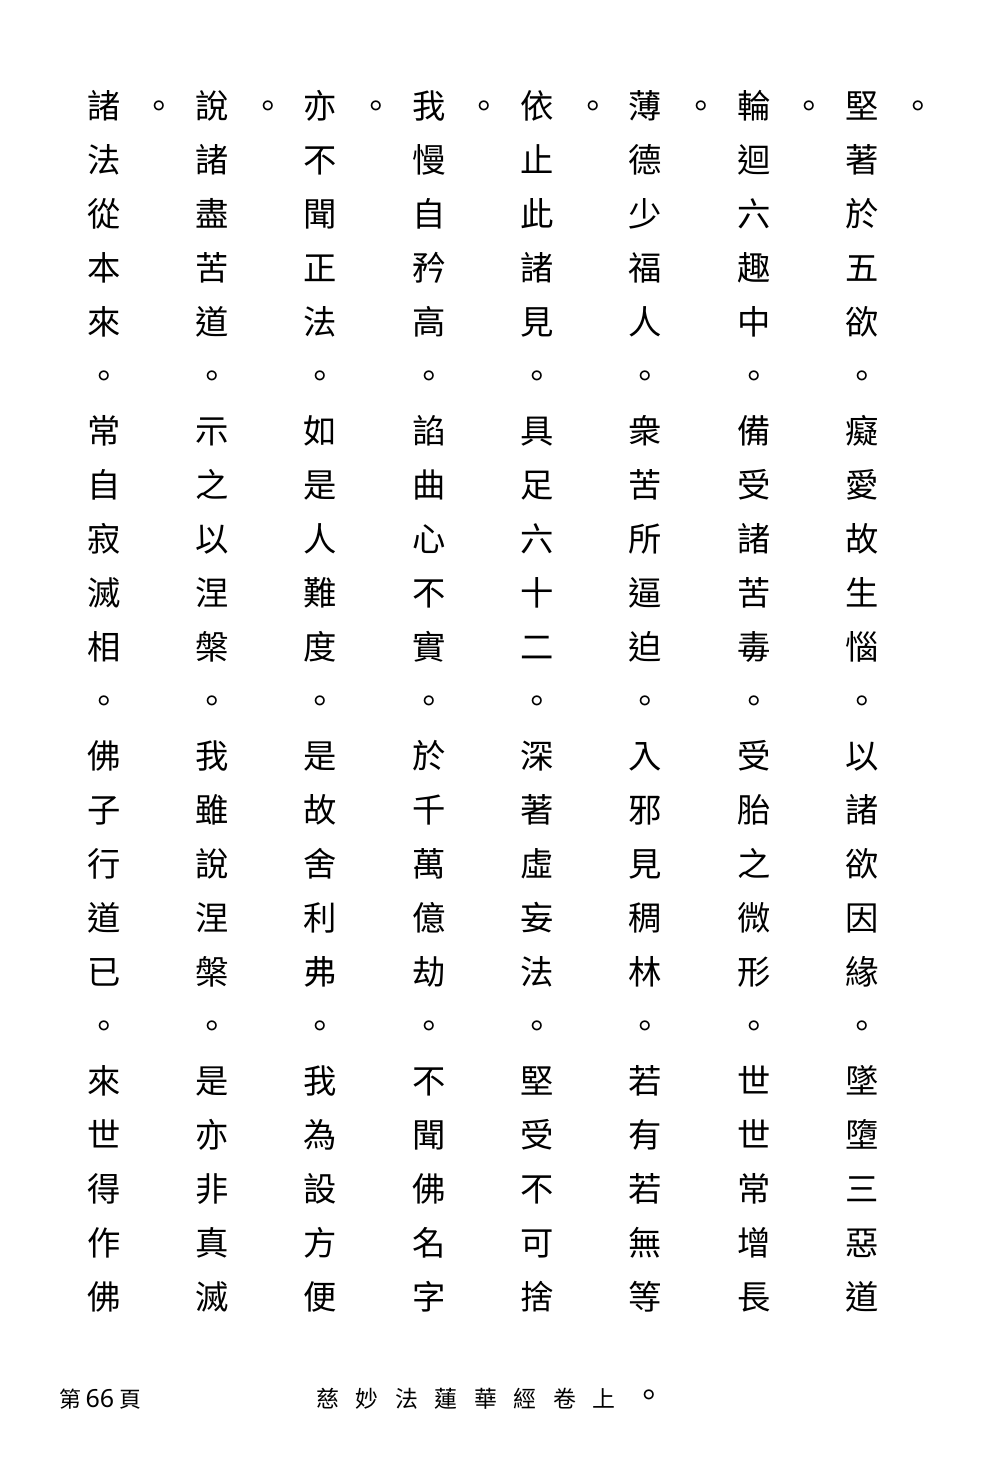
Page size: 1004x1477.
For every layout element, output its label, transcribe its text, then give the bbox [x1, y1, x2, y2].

text 。 [891, 88, 945, 1363]
text 薄德少福人。衆苦所逼迫。入邪見稠林。若有若無等。 [566, 88, 674, 1363]
text 輪迴六趣中。備受諸苦毒。受胎之微形。世世常增長。 [674, 88, 782, 1363]
text 亦不聞正法。如是人難度。是故舍利弗。我為設方便。 [241, 88, 349, 1363]
text 我慢自矜高。諂曲心不實。於千萬億劫。不聞佛名字。 [349, 88, 457, 1363]
text 說諸盡苦道。示之以涅槃。我雖說涅槃。是亦非真滅。 [132, 88, 241, 1363]
text 諸法從本來。常自寂滅相。佛子行道已。來世得作佛 [78, 88, 132, 1363]
text 依止此諸見。具足六十二。深著虛妄法。堅受不可捨。 [457, 88, 566, 1363]
text 堅著於五欲。癡愛故生惱。以諸欲因緣。墜墮三惡道。 [782, 88, 891, 1363]
